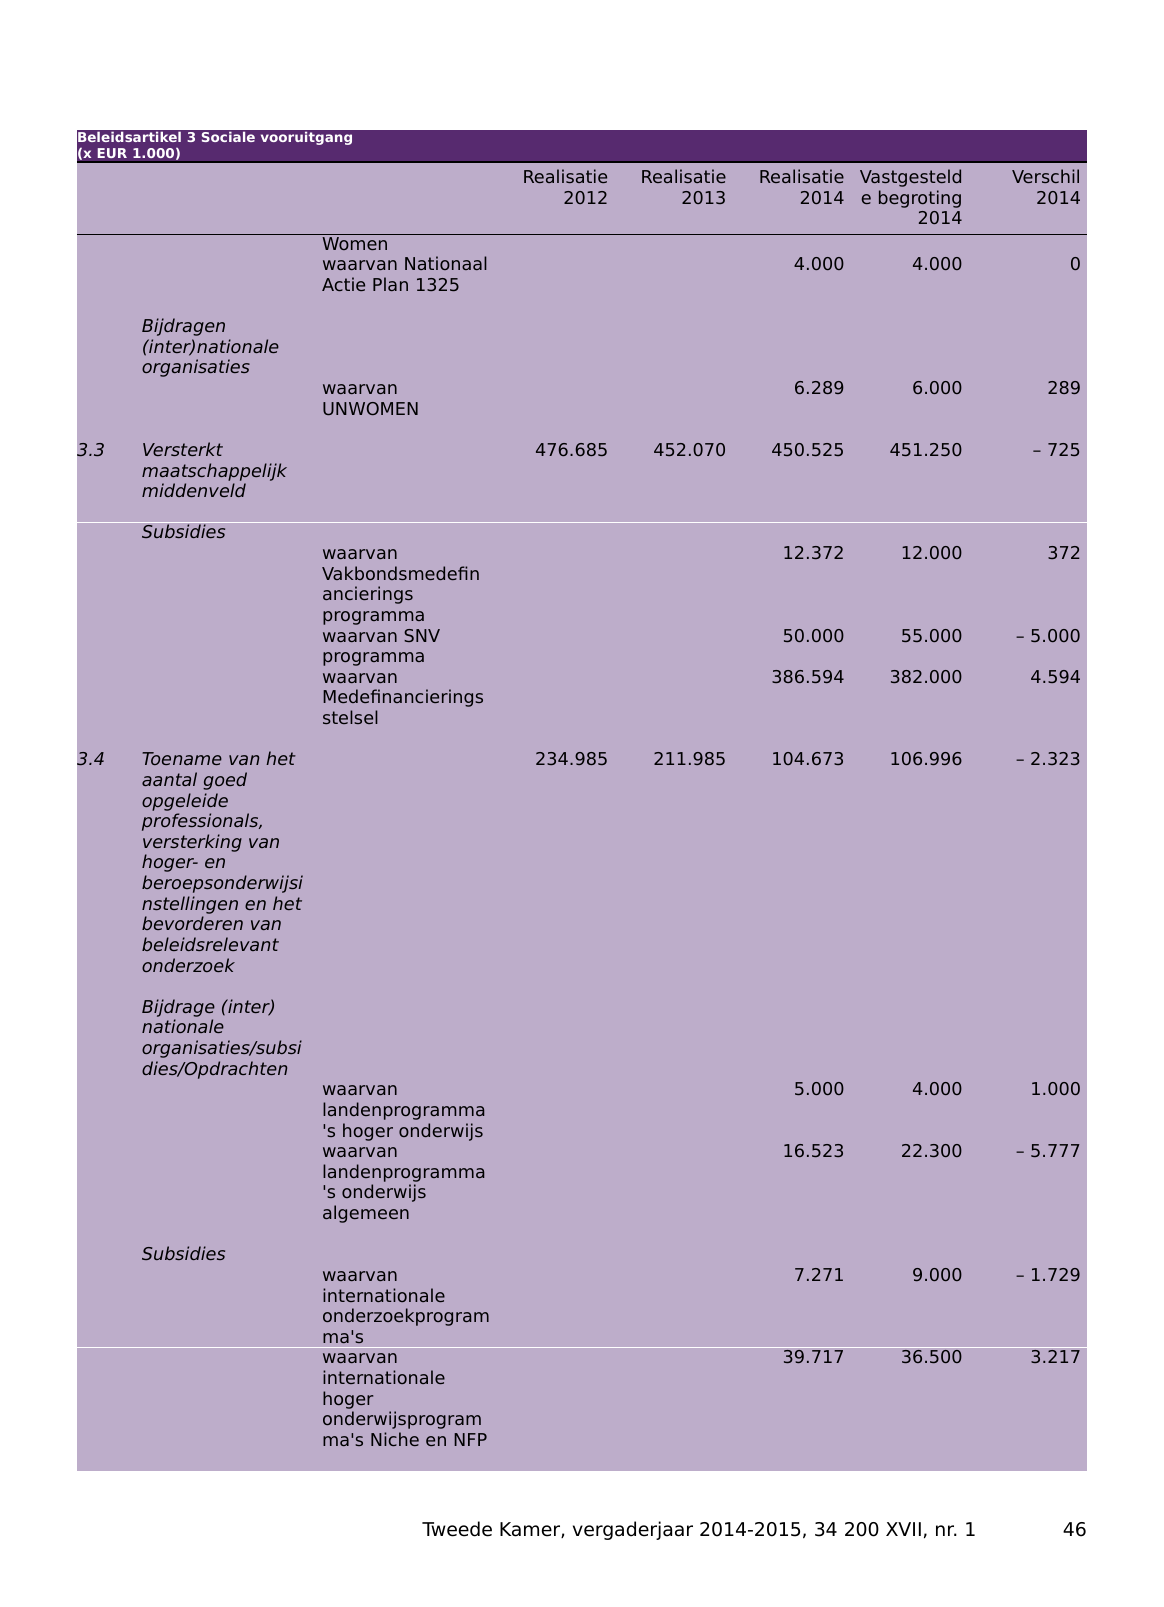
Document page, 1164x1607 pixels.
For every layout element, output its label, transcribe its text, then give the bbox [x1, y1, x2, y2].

table_cell [496, 316, 614, 378]
table_cell [136, 1451, 316, 1471]
table_cell 5.000 [732, 1079, 850, 1141]
table_cell [136, 419, 316, 440]
table_cell [614, 296, 732, 316]
table_cell [969, 729, 1087, 749]
table_cell waarvan landenprogramma's onderwijs algemeen [316, 1141, 496, 1224]
table_cell [77, 378, 136, 419]
table_cell [496, 1141, 614, 1224]
table_cell [496, 1265, 614, 1347]
table_cell Subsidies [136, 523, 316, 543]
table_cell [136, 254, 316, 296]
table_cell [969, 502, 1087, 522]
table_cell [614, 419, 732, 440]
table_cell [136, 1224, 316, 1244]
table_cell 12.372 [732, 543, 850, 626]
table_cell 12.000 [850, 543, 968, 626]
table_cell Vastgestelde begroting 2014 [850, 163, 968, 234]
table_cell [614, 502, 732, 522]
table_cell [969, 1244, 1087, 1265]
table_cell [136, 1079, 316, 1141]
table_cell [614, 1451, 732, 1471]
table_cell [969, 997, 1087, 1079]
table_cell [496, 997, 614, 1079]
table_cell 6.289 [732, 378, 850, 419]
table_cell [136, 235, 316, 254]
table_cell [316, 502, 496, 522]
table_cell [496, 1348, 614, 1451]
table_cell [316, 440, 496, 502]
table_cell 0 [969, 254, 1087, 296]
table_cell waarvan internationale onderzoekprogramma's [316, 1265, 496, 1347]
table_cell [969, 316, 1087, 378]
table_cell [77, 626, 136, 667]
table_cell [496, 976, 614, 997]
table_cell [316, 296, 496, 316]
table_cell 4.000 [850, 254, 968, 296]
table_cell [77, 254, 136, 296]
table_cell [77, 1141, 136, 1224]
table_cell [732, 419, 850, 440]
table_cell [77, 543, 136, 626]
table_cell [77, 729, 136, 749]
table_cell [136, 976, 316, 997]
table_cell [614, 976, 732, 997]
table_cell Toename van het aantal goed opgeleide professionals, versterking van hoger- en beroepsonderwijsinstellingen en het bevorderen van beleidsrelevant onderzoek [136, 749, 316, 976]
table_cell [77, 523, 136, 543]
table_cell [77, 419, 136, 440]
table_cell [850, 976, 968, 997]
table_cell [77, 976, 136, 997]
table_cell [77, 1224, 136, 1244]
table_cell [850, 502, 968, 522]
table_cell [614, 626, 732, 667]
table_cell [136, 1141, 316, 1224]
table_cell [614, 378, 732, 419]
table_cell [136, 543, 316, 626]
table_cell – 5.000 [969, 626, 1087, 667]
table_cell [77, 667, 136, 729]
table_cell [316, 1224, 496, 1244]
table_cell [496, 523, 614, 543]
table_cell [614, 523, 732, 543]
table_cell [496, 235, 614, 254]
table_cell 451.250 [850, 440, 968, 502]
table_cell Versterkt maatschappelijk middenveld [136, 440, 316, 502]
table_cell waarvan internationale hoger onderwijsprogramma's Niche en NFP [316, 1348, 496, 1451]
table_cell [77, 502, 136, 522]
table_cell [969, 235, 1087, 254]
table_cell – 1.729 [969, 1265, 1087, 1347]
table_cell 39.717 [732, 1348, 850, 1451]
table_cell Subsidies [136, 1244, 316, 1265]
table_cell [850, 1244, 968, 1265]
table_cell [850, 1451, 968, 1471]
table_cell [850, 1224, 968, 1244]
table_cell [850, 419, 968, 440]
table_cell [77, 1348, 136, 1451]
table_cell [614, 254, 732, 296]
table_cell [496, 378, 614, 419]
table_cell 3.4 [77, 749, 136, 976]
table_cell [136, 296, 316, 316]
table_cell [732, 296, 850, 316]
table_cell [732, 1451, 850, 1471]
table_cell [732, 316, 850, 378]
table_cell 22.300 [850, 1141, 968, 1224]
table_cell [77, 296, 136, 316]
table_cell Bijdragen (inter)nationale organisaties [136, 316, 316, 378]
table_cell [732, 1244, 850, 1265]
table_cell [969, 1224, 1087, 1244]
table_cell [496, 626, 614, 667]
table_cell 4.594 [969, 667, 1087, 729]
table_cell [496, 729, 614, 749]
table_cell [850, 296, 968, 316]
table_cell 55.000 [850, 626, 968, 667]
table_cell [496, 1079, 614, 1141]
table_cell [614, 667, 732, 729]
table_cell [496, 254, 614, 296]
table_cell [77, 1079, 136, 1141]
table_cell [614, 543, 732, 626]
table_cell 382.000 [850, 667, 968, 729]
table_cell waarvan landenprogramma's hoger onderwijs [316, 1079, 496, 1141]
table_cell [614, 1079, 732, 1141]
table_cell [316, 523, 496, 543]
table_cell Realisatie 2013 [614, 163, 732, 234]
table_cell [316, 997, 496, 1079]
table_cell 386.594 [732, 667, 850, 729]
table_cell 16.523 [732, 1141, 850, 1224]
table_cell [316, 1451, 496, 1471]
table_cell 7.271 [732, 1265, 850, 1347]
table_cell [732, 729, 850, 749]
table_cell [77, 235, 136, 254]
table_cell [732, 997, 850, 1079]
table_cell [850, 523, 968, 543]
table_cell [496, 502, 614, 522]
table_cell [316, 1244, 496, 1265]
table_cell 50.000 [732, 626, 850, 667]
table_cell [316, 976, 496, 997]
table_cell [850, 997, 968, 1079]
table_cell [732, 235, 850, 254]
table_cell 4.000 [732, 254, 850, 296]
table_cell – 5.777 [969, 1141, 1087, 1224]
table_cell [496, 419, 614, 440]
table_cell [850, 729, 968, 749]
table_cell [77, 316, 136, 378]
table_cell 211.985 [614, 749, 732, 976]
table_cell 450.525 [732, 440, 850, 502]
table_cell [969, 296, 1087, 316]
table_cell – 725 [969, 440, 1087, 502]
table_cell [316, 316, 496, 378]
table_cell Bijdrage (inter) nationale organisaties/subsidies/Opdrachten [136, 997, 316, 1079]
table_cell [316, 419, 496, 440]
table_cell 104.673 [732, 749, 850, 976]
table_cell waarvan Medefinancieringsstelsel [316, 667, 496, 729]
table_cell [614, 316, 732, 378]
table_cell 9.000 [850, 1265, 968, 1347]
table_cell [136, 667, 316, 729]
table_cell 4.000 [850, 1079, 968, 1141]
table_cell [496, 1451, 614, 1471]
table_cell [969, 1451, 1087, 1471]
table_cell 3.3 [77, 440, 136, 502]
table_cell [614, 1141, 732, 1224]
table_cell [496, 296, 614, 316]
table_cell [969, 419, 1087, 440]
table_cell [77, 1244, 136, 1265]
table_cell Realisatie 2014 [732, 163, 850, 234]
table_cell [614, 1244, 732, 1265]
table_cell – 2.323 [969, 749, 1087, 976]
table_cell [614, 1265, 732, 1347]
table_cell waarvan SNV programma [316, 626, 496, 667]
table_cell [850, 316, 968, 378]
table_cell [969, 976, 1087, 997]
table_cell [732, 976, 850, 997]
table_cell waarvan UNWOMEN [316, 378, 496, 419]
table_cell [496, 667, 614, 729]
table_cell [136, 1265, 316, 1347]
table_cell 106.996 [850, 749, 968, 976]
table_cell [316, 729, 496, 749]
table_cell [732, 523, 850, 543]
table_cell [77, 1451, 136, 1471]
table_cell Women [316, 235, 496, 254]
table_cell [732, 1224, 850, 1244]
table_cell 476.685 [496, 440, 614, 502]
table_cell [136, 729, 316, 749]
table_cell 234.985 [496, 749, 614, 976]
table_cell 6.000 [850, 378, 968, 419]
table_cell waarvan Nationaal Actie Plan 1325 [316, 254, 496, 296]
table_cell [77, 1265, 136, 1347]
table_cell 289 [969, 378, 1087, 419]
table_cell [732, 502, 850, 522]
table_header Beleidsartikel 3 Sociale vooruitgang (x EUR 1.000) [77, 130, 1087, 161]
table_cell [614, 729, 732, 749]
table_cell [316, 749, 496, 976]
table_cell [614, 235, 732, 254]
table_cell waarvan Vakbondsmedefinancierings programma [316, 543, 496, 626]
table_cell 3.217 [969, 1348, 1087, 1451]
table_cell [136, 502, 316, 522]
table_cell Realisatie 2012 [496, 163, 614, 234]
table_cell [496, 1224, 614, 1244]
table_cell [136, 1348, 316, 1451]
table_cell 1.000 [969, 1079, 1087, 1141]
table_cell [850, 235, 968, 254]
table_cell [136, 626, 316, 667]
table_cell 372 [969, 543, 1087, 626]
table_cell [496, 543, 614, 626]
table_cell 36.500 [850, 1348, 968, 1451]
table_cell [77, 997, 136, 1079]
table_cell [614, 1224, 732, 1244]
table_cell [614, 997, 732, 1079]
table_cell [316, 163, 496, 234]
table_cell [496, 1244, 614, 1265]
table_cell [969, 523, 1087, 543]
table_cell [614, 1348, 732, 1451]
table_cell 452.070 [614, 440, 732, 502]
table_cell [77, 163, 136, 234]
table_cell [136, 378, 316, 419]
table_cell Verschil 2014 [969, 163, 1087, 234]
table_cell [136, 163, 316, 234]
